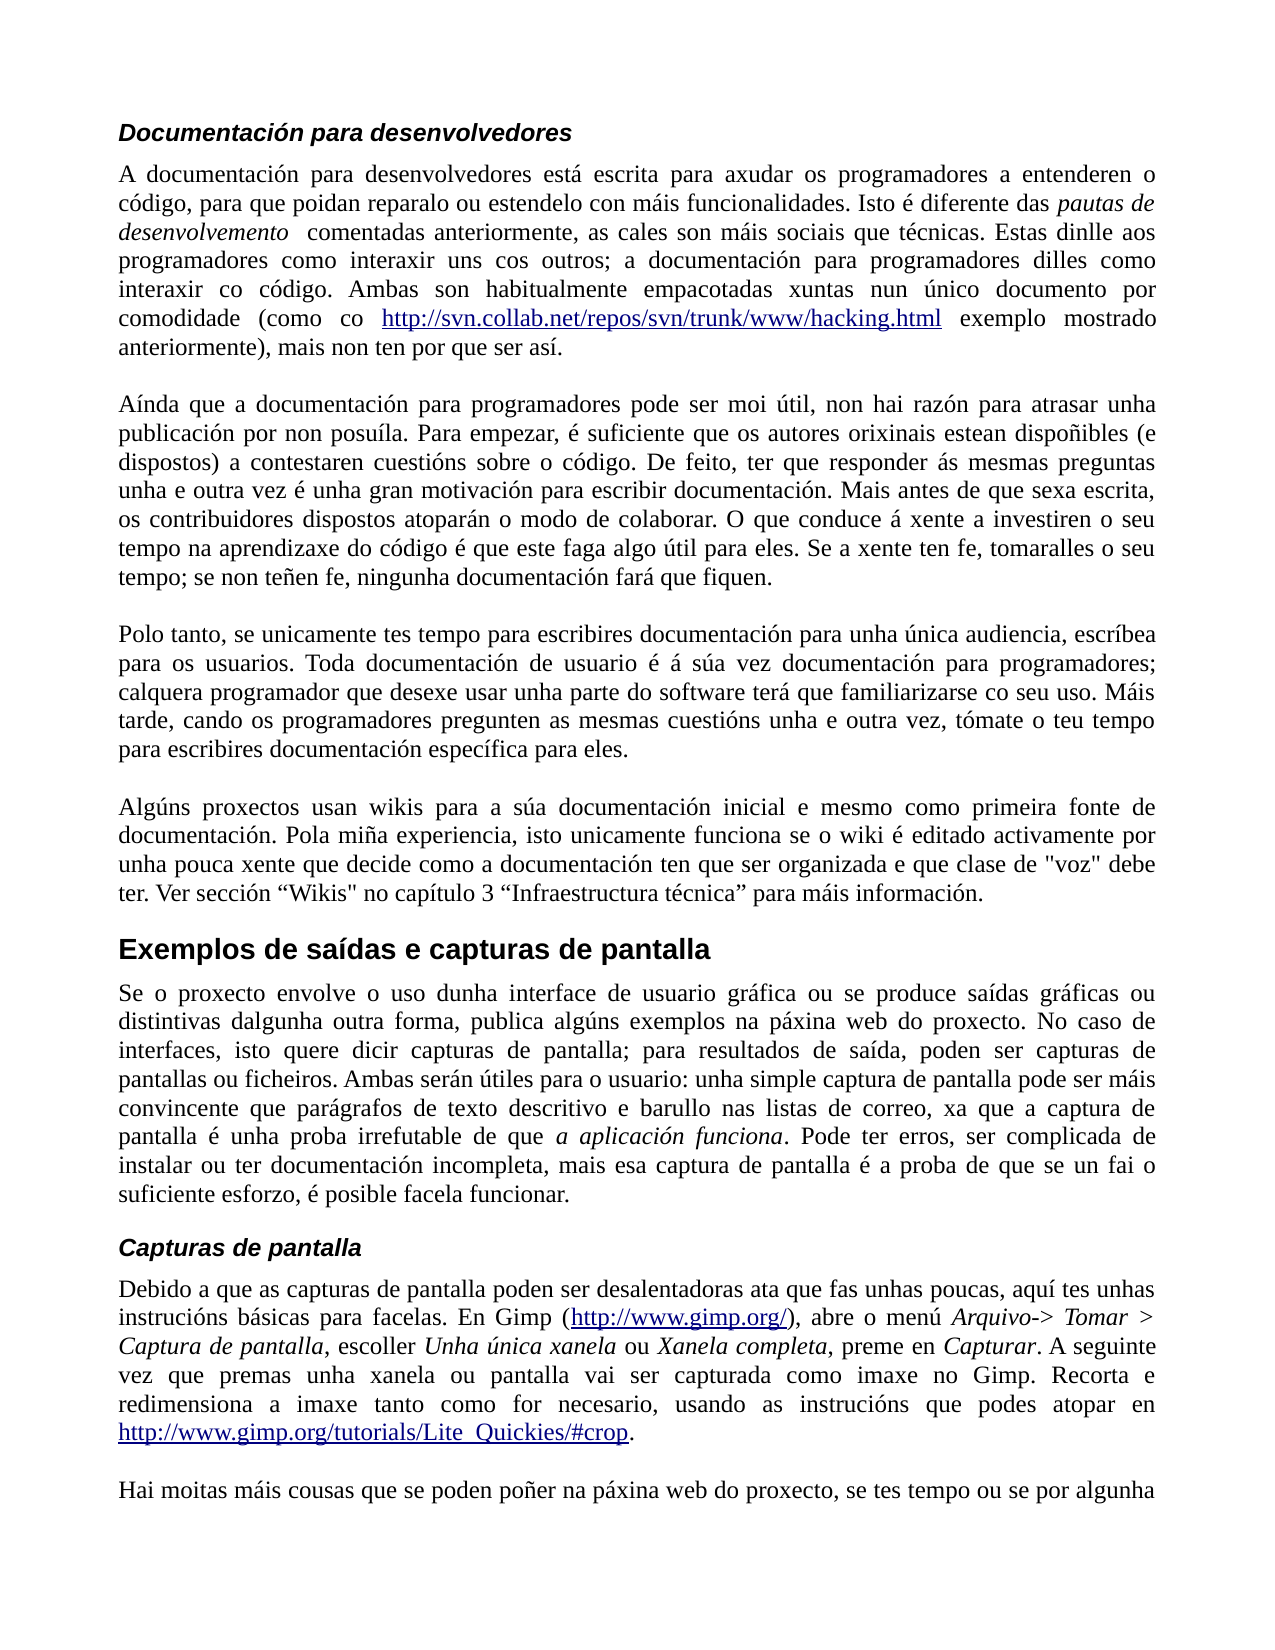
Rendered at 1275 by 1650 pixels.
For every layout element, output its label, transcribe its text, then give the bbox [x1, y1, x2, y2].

subtitle Documentación para desenvolvedores [118, 118, 1157, 147]
subtitle Exemplos de saídas e capturas de pantalla [118, 932, 1157, 965]
subtitle Capturas de pantalla [118, 1233, 1157, 1261]
text Polo tanto, se unicamente tes tempo para escribires documentación para unha única audiencia, escríbea para os usuarios. Toda documentación de usuario é á súa vez documentación para programadores; calquera programador que desexe usar unha parte do software terá que familiarizarse co seu uso. Máis tarde, cando os programadores pregunten as mesmas cuestións unha e outra vez, tómate o teu tempo para escribires documentación específica para eles. [118, 619, 1157, 763]
text Debido a que as capturas de pantalla poden ser desalentadoras ata que fas unhas poucas, aquí tes unhas instrucións básicas para facelas. En Gimp (http://www.gimp.org/), abre o menú Arquivo-> Tomar > Captura de pantalla, escoller Unha única xanela ou Xanela completa, preme en Capturar. A seguinte vez que premas unha xanela ou pantalla vai ser capturada como imaxe no Gimp. Recorta e redimensiona a imaxe tanto como for necesario, usando as instrucións que podes atopar en http://www.gimp.org/tutorials/Lite_Quickies/#crop. [118, 1274, 1157, 1446]
text Algúns proxectos usan wikis para a súa documentación inicial e mesmo como primeira fonte de documentación. Pola miña experiencia, isto unicamente funciona se o wiki é editado activamente por unha pouca xente que decide como a documentación ten que ser organizada e que clase de "voz" debe ter. Ver sección “Wikis" no capítulo 3 “Infraestructura técnica” para máis información. [118, 792, 1157, 907]
text Aínda que a documentación para programadores pode ser moi útil, non hai razón para atrasar unha publicación por non posuíla. Para empezar, é suficiente que os autores orixinais estean dispoñibles (e dispostos) a contestaren cuestións sobre o código. De feito, ter que responder ás mesmas preguntas unha e outra vez é unha gran motivación para escribir documentación. Mais antes de que sexa escrita, os contribuidores dispostos atoparán o modo de colaborar. O que conduce á xente a investiren o seu tempo na aprendizaxe do código é que este faga algo útil para eles. Se a xente ten fe, tomaralles o seu tempo; se non teñen fe, ningunha documentación fará que fiquen. [118, 389, 1157, 590]
text Se o proxecto envolve o uso dunha interface de usuario gráfica ou se produce saídas gráficas ou distintivas dalgunha outra forma, publica algúns exemplos na páxina web do proxecto. No caso de interfaces, isto quere dicir capturas de pantalla; para resultados de saída, poden ser capturas de pantallas ou ficheiros. Ambas serán útiles para o usuario: unha simple captura de pantalla pode ser máis convincente que parágrafos de texto descritivo e barullo nas listas de correo, xa que a captura de pantalla é unha proba irrefutable de que a aplicación funciona. Pode ter erros, ser complicada de instalar ou ter documentación incompleta, mais esa captura de pantalla é a proba de que se un fai o suficiente esforzo, é posible facela funcionar. [118, 978, 1157, 1208]
text A documentación para desenvolvedores está escrita para axudar os programadores a entenderen o código, para que poidan reparalo ou estendelo con máis funcionalidades. Isto é diferente das pautas de desenvolvemento comentadas anteriormente, as cales son máis sociais que técnicas. Estas dinlle aos programadores como interaxir uns cos outros; a documentación para programadores dilles como interaxir co código. Ambas son habitualmente empacotadas xuntas nun único documento por comodidade (como co http://svn.collab.net/repos/svn/trunk/www/hacking.html exemplo mostrado anteriormente), mais non ten por que ser así. [118, 159, 1157, 360]
text Hai moitas máis cousas que se poden poñer na páxina web do proxecto, se tes tempo ou se por algunha [118, 1475, 1157, 1504]
